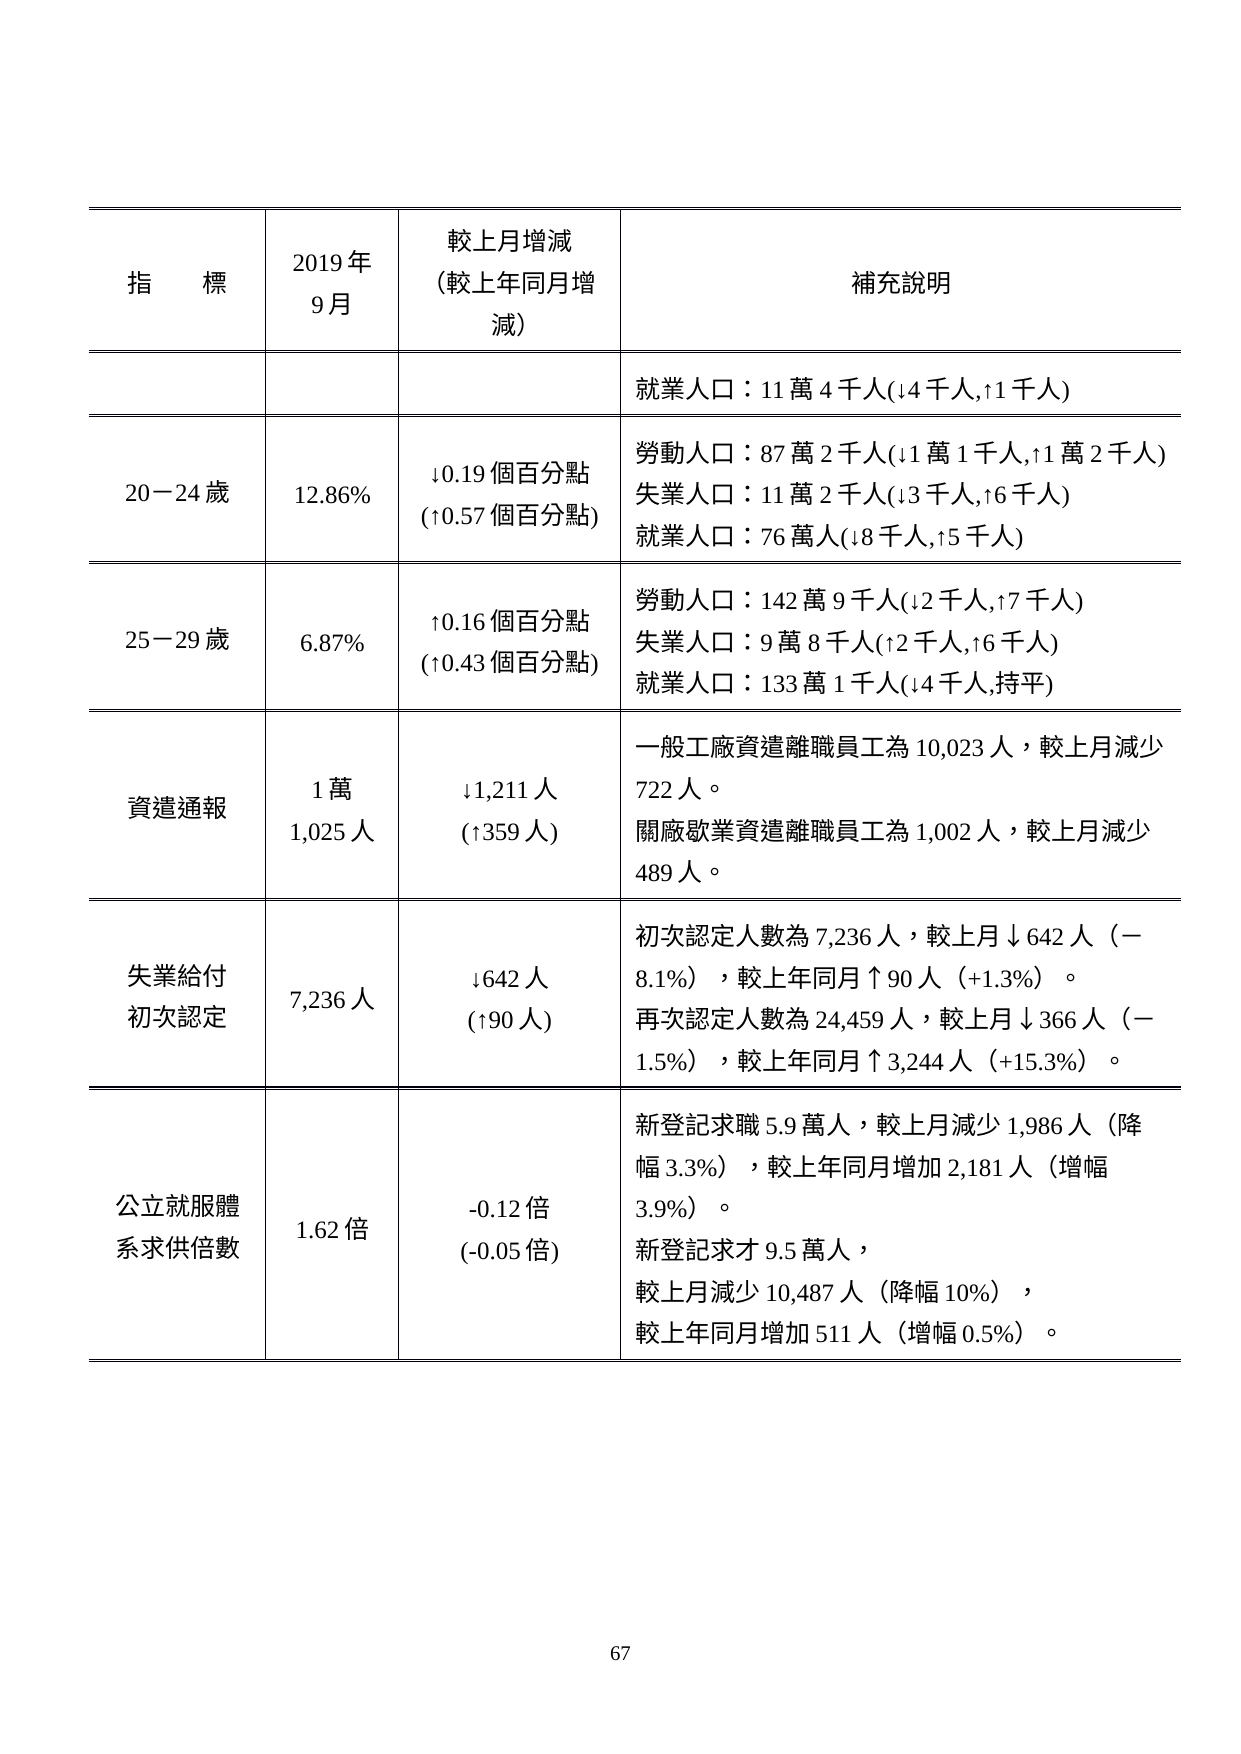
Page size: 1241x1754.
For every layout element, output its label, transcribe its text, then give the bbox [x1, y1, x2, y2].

table_cell 資遣通報 [89, 712, 265, 897]
table_cell 勞動人口：87萬2千人(↓1萬1千人,↑1萬2千人) 失業人口：11萬2千人(↓3千人,↑6千人) 就業人口：76萬人(↓8千人,↑5千人) [621, 417, 1181, 561]
table_cell ↓642人 (↑90人) [399, 901, 620, 1086]
table_header 指 標 [89, 210, 265, 350]
table_cell ↓1,211人 (↑359人) [399, 712, 620, 897]
table_cell -0.12倍 (-0.05倍) [399, 1090, 620, 1359]
table_cell ↑0.16個百分點 (↑0.43個百分點) [399, 564, 620, 708]
table_cell 初次認定人數為7,236人，較上月↓642人（－8.1%），較上年同月↑90人（+1.3%）。 再次認定人數為24,459人，較上月↓366人（－1.5%），較上年同月↑3,244人（+15.3%）。 [621, 901, 1181, 1086]
table_cell ↓0.19個百分點 (↑0.57個百分點) [399, 417, 620, 561]
table_header 較上月增減 （較上年同月增減） [399, 210, 620, 350]
table_header 2019年 9月 [266, 210, 398, 350]
table_cell 1萬1,025人 [266, 712, 398, 897]
table_cell 一般工廠資遣離職員工為10,023人，較上月減少722人。 關廠歇業資遣離職員工為1,002人，較上月減少489人。 [621, 712, 1181, 897]
table_cell 公立就服體系求供倍數 [89, 1090, 265, 1359]
table_cell 6.87% [266, 564, 398, 708]
table_cell 12.86% [266, 417, 398, 561]
table_cell [89, 353, 265, 414]
table_cell 失業給付 初次認定 [89, 901, 265, 1086]
table_cell 勞動人口：142萬9千人(↓2千人,↑7千人) 失業人口：9萬8千人(↑2千人,↑6千人) 就業人口：133萬1千人(↓4千人,持平) [621, 564, 1181, 708]
table_cell 就業人口：11萬4千人(↓4千人,↑1千人) [621, 353, 1181, 414]
table_cell [399, 353, 620, 414]
table_header 補充說明 [621, 210, 1181, 350]
table_cell 25－29歲 [89, 564, 265, 708]
table_cell 7,236人 [266, 901, 398, 1086]
table_cell 新登記求職5.9萬人，較上月減少1,986人（降幅3.3%），較上年同月增加2,181人（增幅3.9%）。 新登記求才9.5萬人， 較上月減少10,487人（降幅10%）， 較上年同月增加511人（增幅0.5%）。 [621, 1090, 1181, 1359]
table_cell 1.62倍 [266, 1090, 398, 1359]
table_cell [266, 353, 398, 414]
table_cell 20－24歲 [89, 417, 265, 561]
